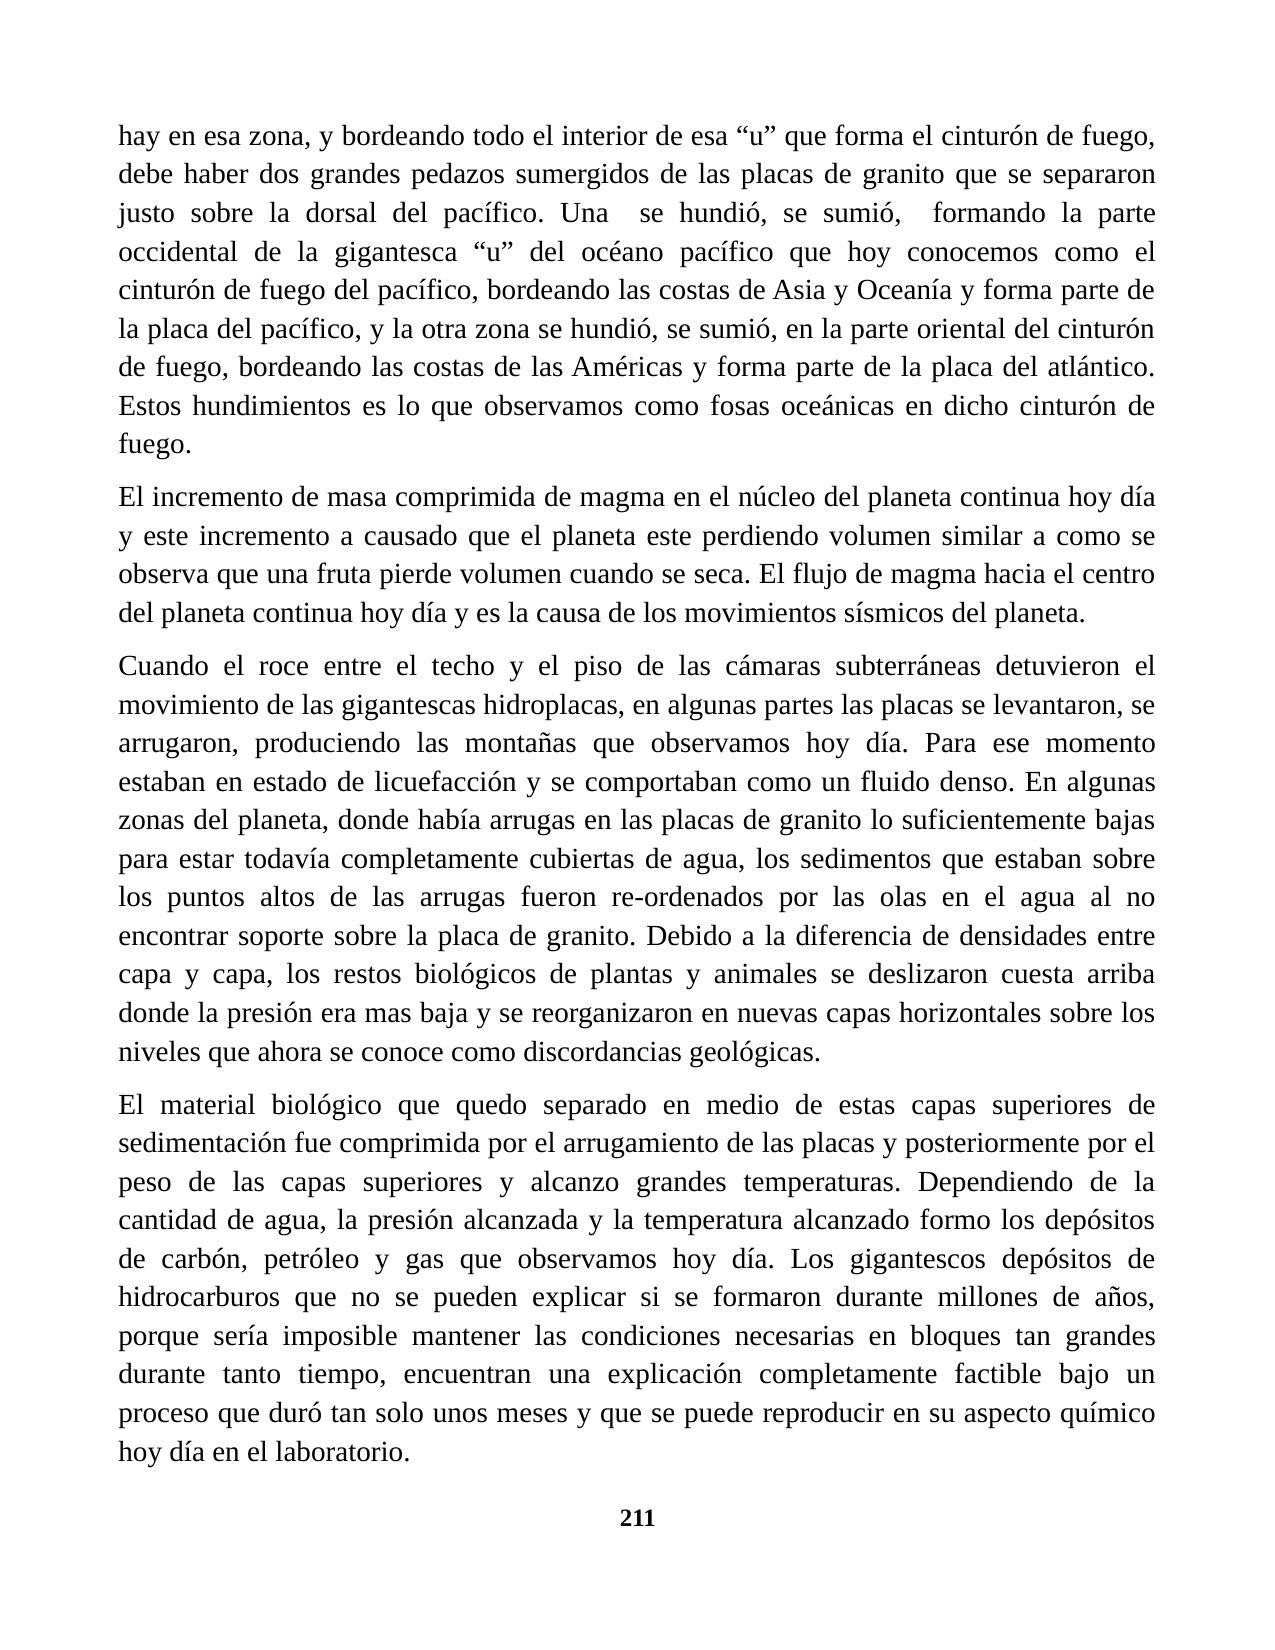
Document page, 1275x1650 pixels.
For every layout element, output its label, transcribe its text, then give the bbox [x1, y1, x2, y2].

text hay en esa zona, y bordeando todo el interior de esa “u” que forma el cinturón de fuego, debe haber dos grandes pedazos sumergidos de las placas de granito que se separaron justo sobre la dorsal del pacífico. Una se hundió, se sumió, formando la parte occidental de la gigantesca “u” del océano pacífico que hoy conocemos como el cinturón de fuego del pacífico, bordeando las costas de Asia y Oceanía y forma parte de la placa del pacífico, y la otra zona se hundió, se sumió, en la parte oriental del cinturón de fuego, bordeando las costas de las Américas y forma parte de la placa del atlántico. Estos hundimientos es lo que observamos como fosas oceánicas en dicho cinturón de fuego. [118, 118, 1157, 460]
text El incremento de masa comprimida de magma en el núcleo del planeta continua hoy día y este incremento a causado que el planeta este perdiendo volumen similar a como se observa que una fruta pierde volumen cuando se seca. El flujo de magma hacia el centro del planeta continua hoy día y es la causa de los movimientos sísmicos del planeta. [118, 479, 1157, 629]
text El material biológico que quedo separado en medio de estas capas superiores de sedimentación fue comprimida por el arrugamiento de las placas y posteriormente por el peso de las capas superiores y alcanzo grandes temperaturas. Dependiendo de la cantidad de agua, la presión alcanzada y la temperatura alcanzado formo los depósitos de carbón, petróleo y gas que observamos hoy día. Los gigantescos depósitos de hidrocarburos que no se pueden explicar si se formaron durante millones de años, porque sería imposible mantener las condiciones necesarias en bloques tan grandes durante tanto tiempo, encuentran una explicación completamente factible bajo un proceso que duró tan solo unos meses y que se puede reproducir en su aspecto químico hoy día en el laboratorio. [118, 1087, 1157, 1467]
text Cuando el roce entre el techo y el piso de las cámaras subterráneas detuvieron el movimiento de las gigantescas hidroplacas, en algunas partes las placas se levantaron, se arrugaron, produciendo las montañas que observamos hoy día. Para ese momento estaban en estado de licuefacción y se comportaban como un fluido denso. En algunas zonas del planeta, donde había arrugas en las placas de granito lo suficientemente bajas para estar todavía completamente cubiertas de agua, los sedimentos que estaban sobre los puntos altos de las arrugas fueron re-ordenados por las olas en el agua al no encontrar soporte sobre la placa de granito. Debido a la diferencia de densidades entre capa y capa, los restos biológicos de plantas y animales se deslizaron cuesta arriba donde la presión era mas baja y se reorganizaron en nuevas capas horizontales sobre los niveles que ahora se conoce como discordancias geológicas. [118, 648, 1157, 1067]
